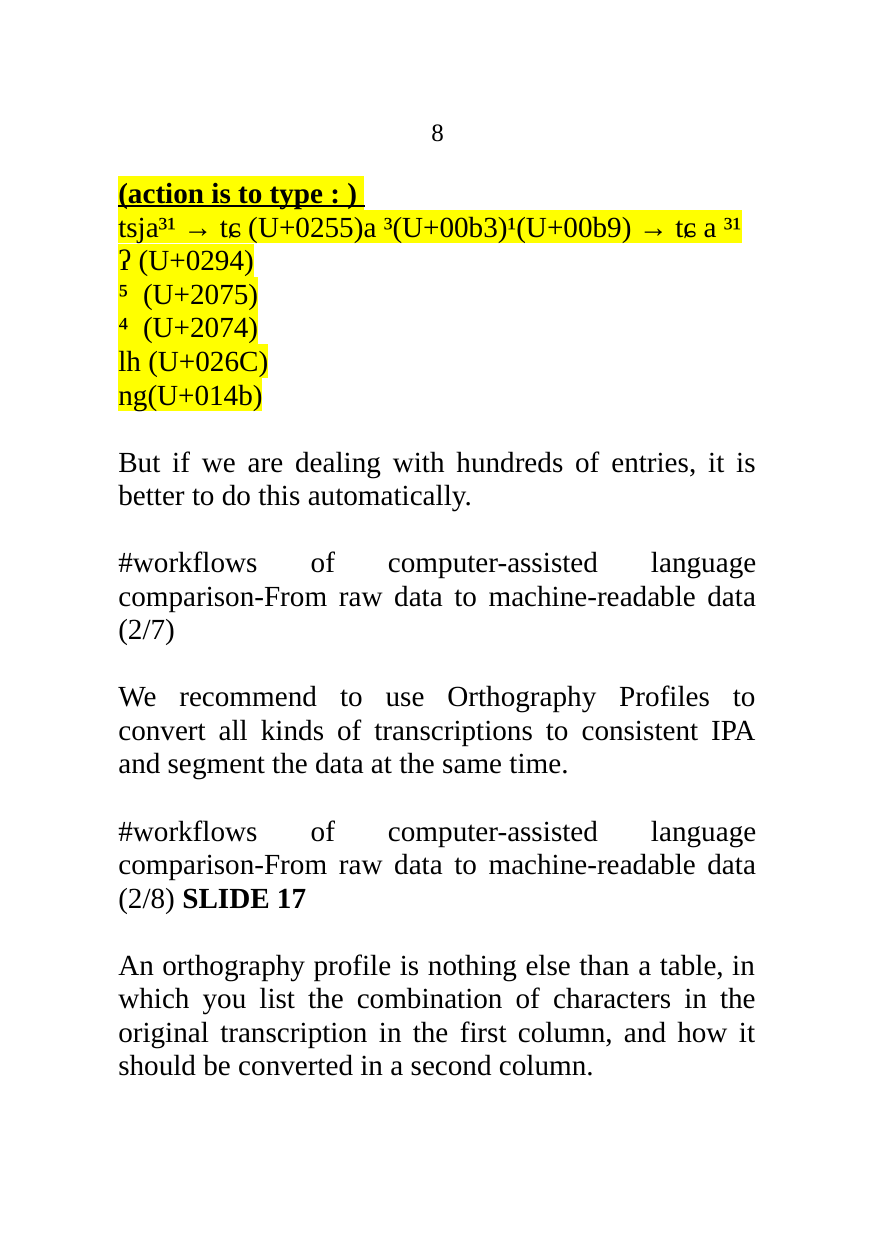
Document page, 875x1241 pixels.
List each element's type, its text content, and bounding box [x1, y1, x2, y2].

text ʔ (U+0294) [118, 243, 756, 277]
text #workflows of computer-assisted language comparison-From raw data to machine-readable data (2/8) SLIDE 17 [118, 814, 756, 914]
text But if we are dealing with hundreds of entries, it is better to do this automatically. [118, 445, 756, 512]
text #workflows of computer-assisted language comparison-From raw data to machine-readable data (2/7) [118, 545, 756, 646]
text ⁵ (U+2075) [118, 277, 756, 311]
text lh (U+026C) [118, 344, 756, 378]
text ng(U+014b) [118, 378, 756, 445]
text An orthography profile is nothing else than a table, in which you list the combination of characters in the original transcription in the first column, and how it should be converted in a second column. [118, 948, 756, 1082]
text tsja³¹ → tɕ (U+0255)a ³(U+00b3)¹(U+00b9) → tɕ a ³¹ [118, 210, 756, 243]
text We recommend to use Orthography Profiles to convert all kinds of transcriptions to consistent IPA and segment the data at the same time. [118, 679, 756, 780]
text (action is to type : ) [118, 176, 756, 210]
text ⁴ (U+2074) [118, 311, 756, 344]
